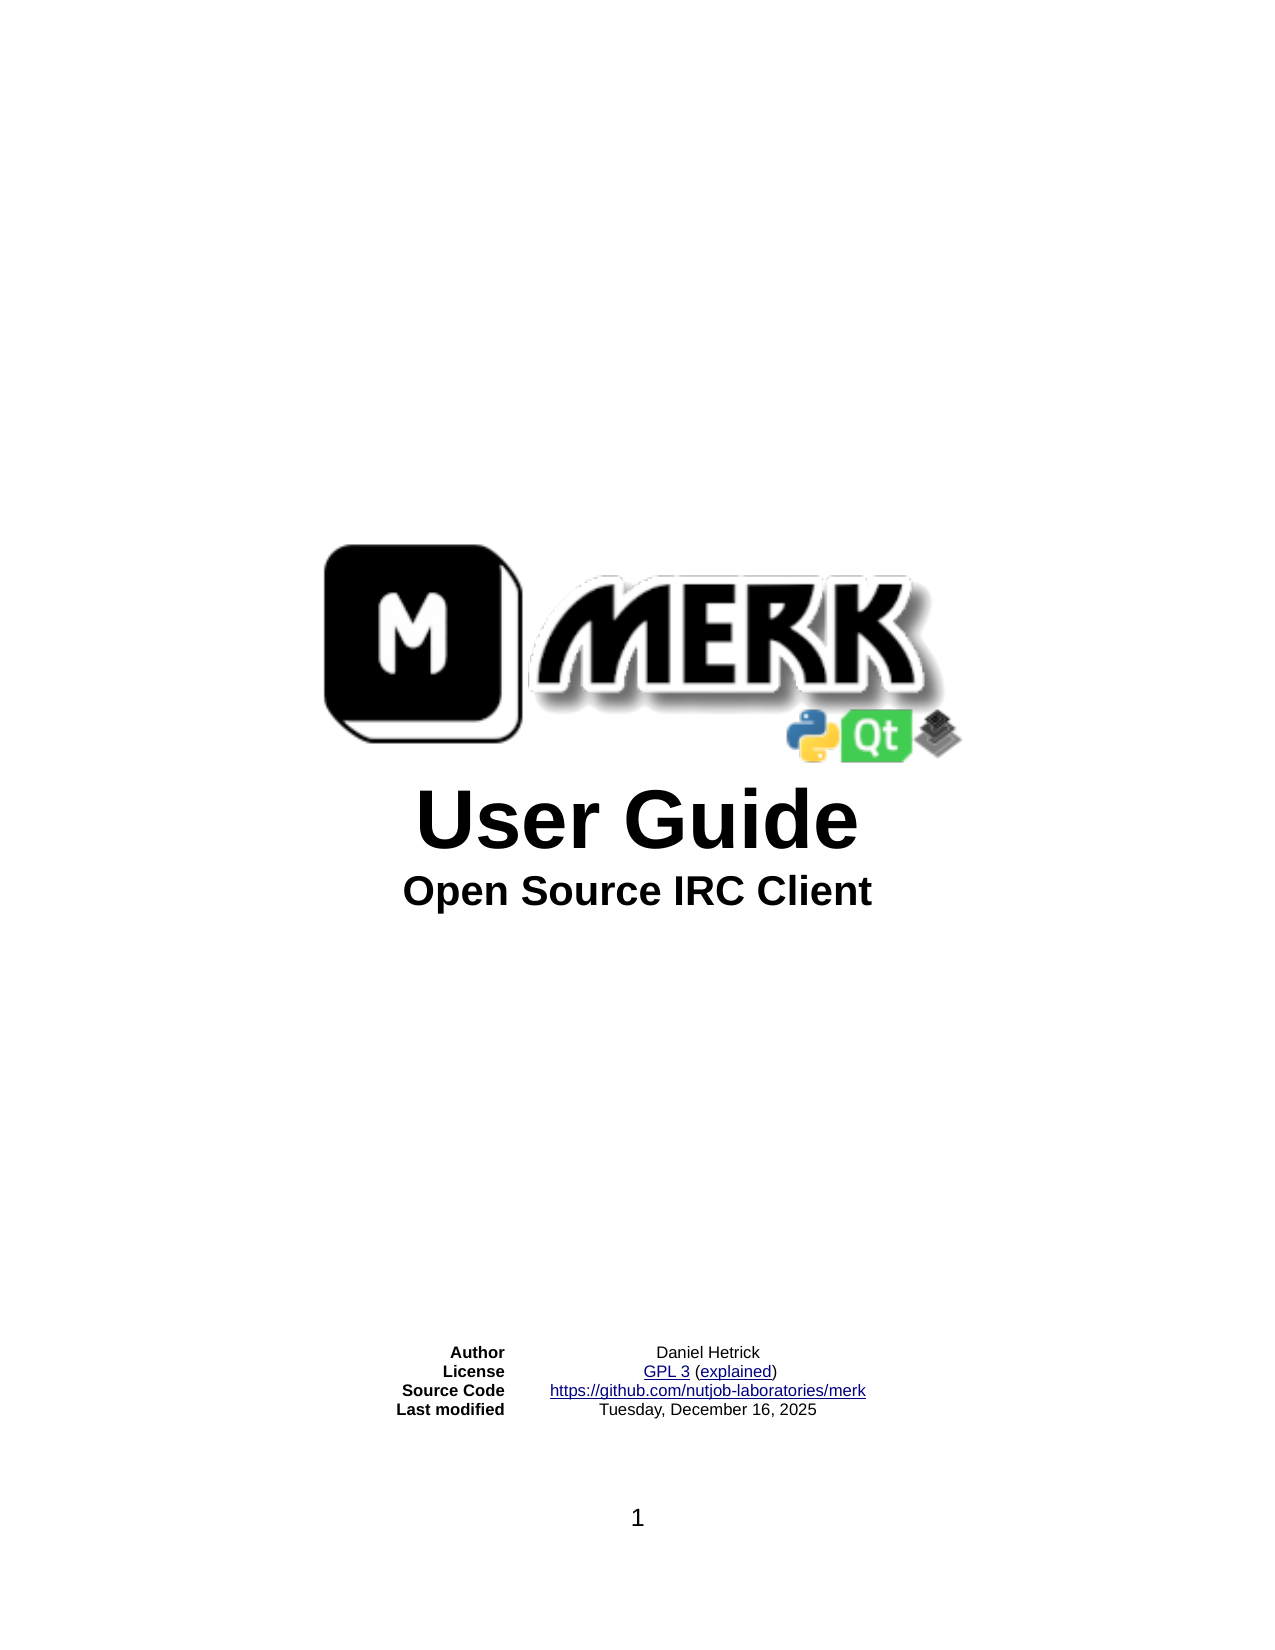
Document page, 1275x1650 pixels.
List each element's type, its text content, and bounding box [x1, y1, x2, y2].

table_header Daniel Hetrick [519, 1343, 897, 1362]
table_cell Last modified [378, 1400, 518, 1419]
table_cell Tuesday, December 16, 2025 [519, 1400, 897, 1419]
table_cell Source Code [378, 1381, 518, 1400]
table_cell License [378, 1362, 518, 1381]
table_cell GPL 3 (explained) [519, 1362, 897, 1381]
table_header Author [378, 1343, 518, 1362]
text User Guide [118, 771, 1157, 866]
table_cell https://github.com/nutjob-laboratories/merk [519, 1381, 897, 1400]
picture [304, 520, 971, 771]
text Open Source IRC Client [118, 866, 1157, 914]
